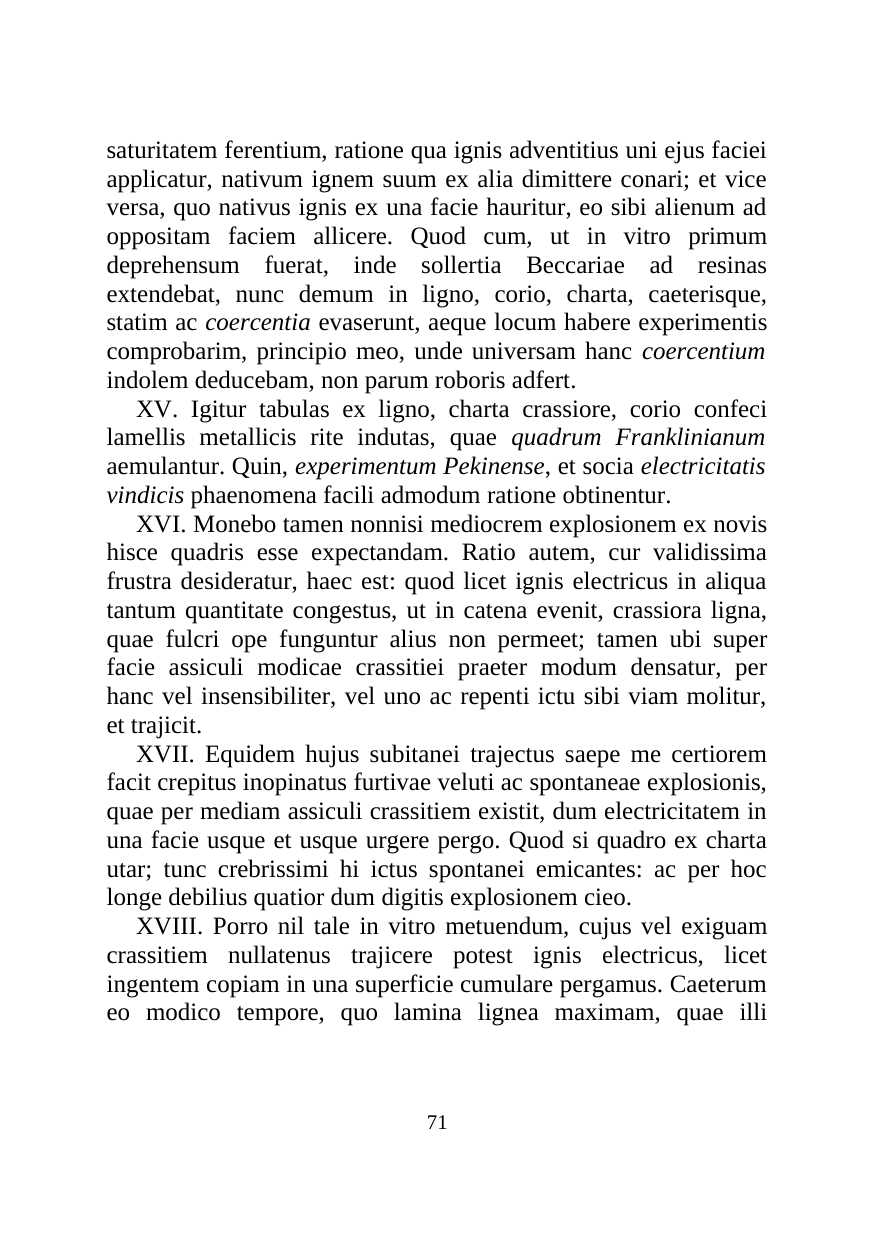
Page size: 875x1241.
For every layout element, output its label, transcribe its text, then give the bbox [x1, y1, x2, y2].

text XV. Igitur tabulas ex ligno, charta crassiore, corio confeci lamellis metallicis rite indutas, quae quadrum Franklinianum aemulantur. Quin, experimentum Pekinense, et socia electricitatis vindicis phaenomena facili admodum ratione obtinentur. [106, 394, 768, 509]
text saturitatem ferentium, ratione qua ignis adventitius uni ejus faciei applicatur, nativum ignem suum ex alia dimittere conari; et vice versa, quo nativus ignis ex una facie hauritur, eo sibi alienum ad oppositam faciem allicere. Quod cum, ut in vitro primum deprehensum fuerat, inde sollertia Beccariae ad resinas extendebat, nunc demum in ligno, corio, charta, caeterisque, statim ac coercentia evaserunt, aeque locum habere experimentis comprobarim, principio meo, unde universam hanc coercentium indolem deducebam, non parum roboris adfert. [106, 135, 768, 394]
text XVIII. Porro nil tale in vitro metuendum, cujus vel exiguam crassitiem nullatenus trajicere potest ignis electricus, licet ingentem copiam in una superficie cumulare pergamus. Caeterum eo modico tempore, quo lamina lignea maximam, quae illi [106, 911, 768, 1026]
text XVII. Equidem hujus subitanei trajectus saepe me certiorem facit crepitus inopinatus furtivae veluti ac spontaneae explosionis, quae per mediam assiculi crassitiem existit, dum electricitatem in una facie usque et usque urgere pergo. Quod si quadro ex charta utar; tunc crebrissimi hi ictus spontanei emicantes: ac per hoc longe debilius quatior dum digitis explosionem cieo. [106, 739, 768, 911]
text XVI. Monebo tamen nonnisi mediocrem explosionem ex novis hisce quadris esse expectandam. Ratio autem, cur validissima frustra desideratur, haec est: quod licet ignis electricus in aliqua tantum quantitate congestus, ut in catena evenit, crassiora ligna, quae fulcri ope funguntur alius non permeet; tamen ubi super facie assiculi modicae crassitiei praeter modum densatur, per hanc vel insensibiliter, vel uno ac repenti ictu sibi viam molitur, et trajicit. [106, 509, 768, 739]
